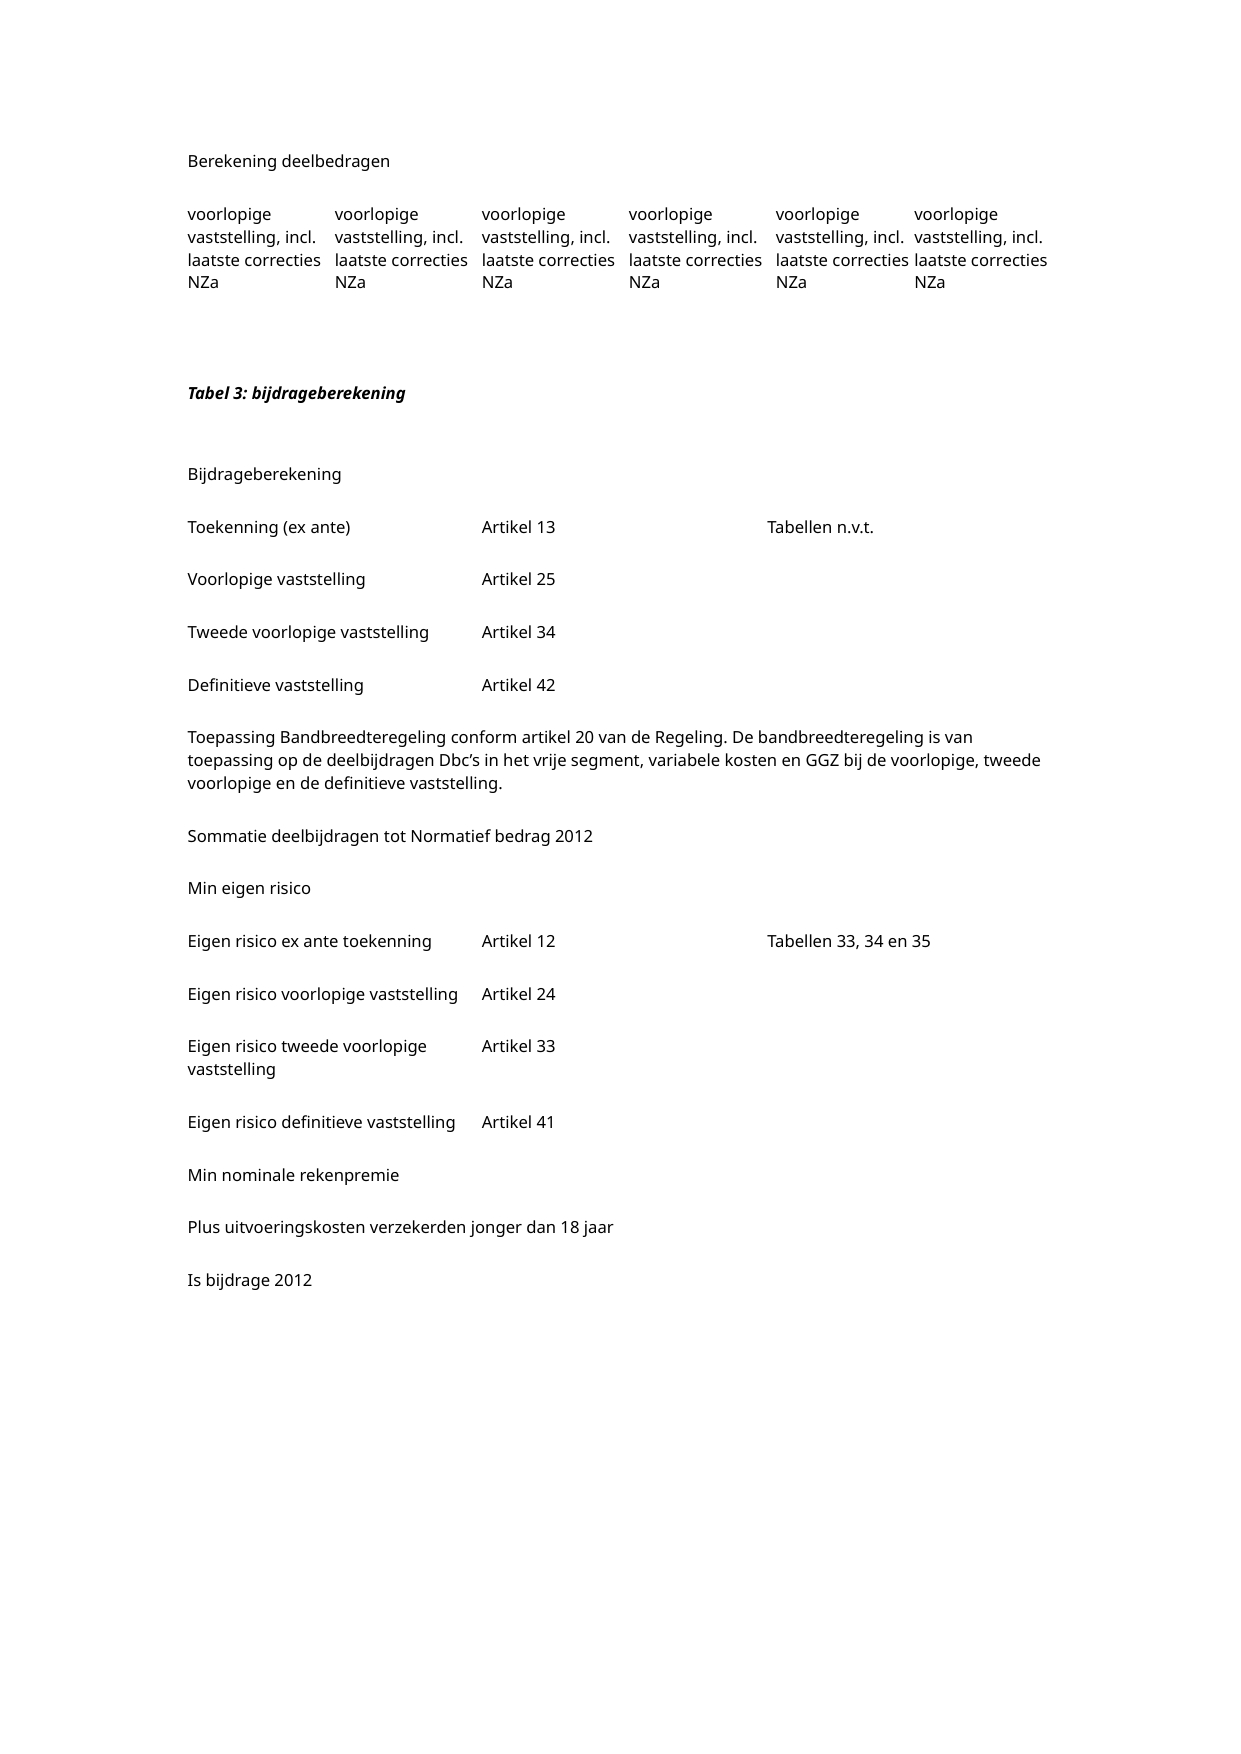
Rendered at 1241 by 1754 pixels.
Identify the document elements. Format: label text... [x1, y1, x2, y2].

table_cell voorlopige vaststelling, incl. laatste correcties NZa [188, 203, 334, 323]
table_cell voorlopige vaststelling, incl. laatste correcties NZa [629, 203, 776, 323]
table_cell Plus uitvoeringskosten verzekerden jonger dan 18 jaar [188, 1216, 1053, 1269]
table_cell Artikel 13 [482, 515, 767, 568]
table_cell Artikel 33 [482, 1035, 767, 1111]
table_cell voorlopige vaststelling, incl. laatste correcties NZa [776, 203, 914, 323]
text Tabel 3: bijdrageberekening [187, 382, 1053, 405]
table_cell voorlopige vaststelling, incl. laatste correcties NZa [335, 203, 482, 323]
table_cell Artikel 42 [482, 674, 767, 726]
table_header Bijdrageberekening [188, 463, 1053, 515]
table_cell Min eigen risico [188, 877, 1053, 930]
table_cell Eigen risico tweede voorlopige vaststelling [188, 1035, 482, 1111]
table_cell Min nominale rekenpremie [188, 1163, 1053, 1216]
table_cell Eigen risico ex ante toekenning [188, 930, 482, 982]
table_cell Toekenning (ex ante) [188, 515, 482, 568]
table_cell Artikel 34 [482, 621, 767, 673]
table_cell Artikel 24 [482, 983, 767, 1035]
table_cell Artikel 25 [482, 568, 767, 621]
table_cell voorlopige vaststelling, incl. laatste correcties NZa [482, 203, 629, 323]
table_cell Sommatie deelbijdragen tot Normatief bedrag 2012 [188, 824, 1053, 877]
table_cell Eigen risico definitieve vaststelling [188, 1111, 482, 1163]
table_cell Voorlopige vaststelling [188, 568, 482, 621]
table_cell voorlopige vaststelling, incl. laatste correcties NZa [914, 203, 1053, 323]
table_cell Definitieve vaststelling [188, 674, 482, 726]
table_cell Is bijdrage 2012 [188, 1269, 1053, 1321]
table_cell Tabellen 33, 34 en 35 [767, 930, 1053, 1163]
table_cell Tabellen n.v.t. [767, 515, 1053, 726]
table_cell Artikel 41 [482, 1111, 767, 1163]
table_cell Toepassing Bandbreedteregeling conform artikel 20 van de Regeling. De bandbreedteregeling is van toepassing op de deelbijdragen Dbc’s in het vrije segment, variabele kosten en GGZ bij de voorlopige, tweede voorlopige en de definitieve vaststelling. [188, 726, 1053, 824]
table_cell Artikel 12 [482, 930, 767, 982]
table_cell Tweede voorlopige vaststelling [188, 621, 482, 673]
table_header Berekening deelbedragen [188, 150, 1053, 203]
table_cell Eigen risico voorlopige vaststelling [188, 983, 482, 1035]
